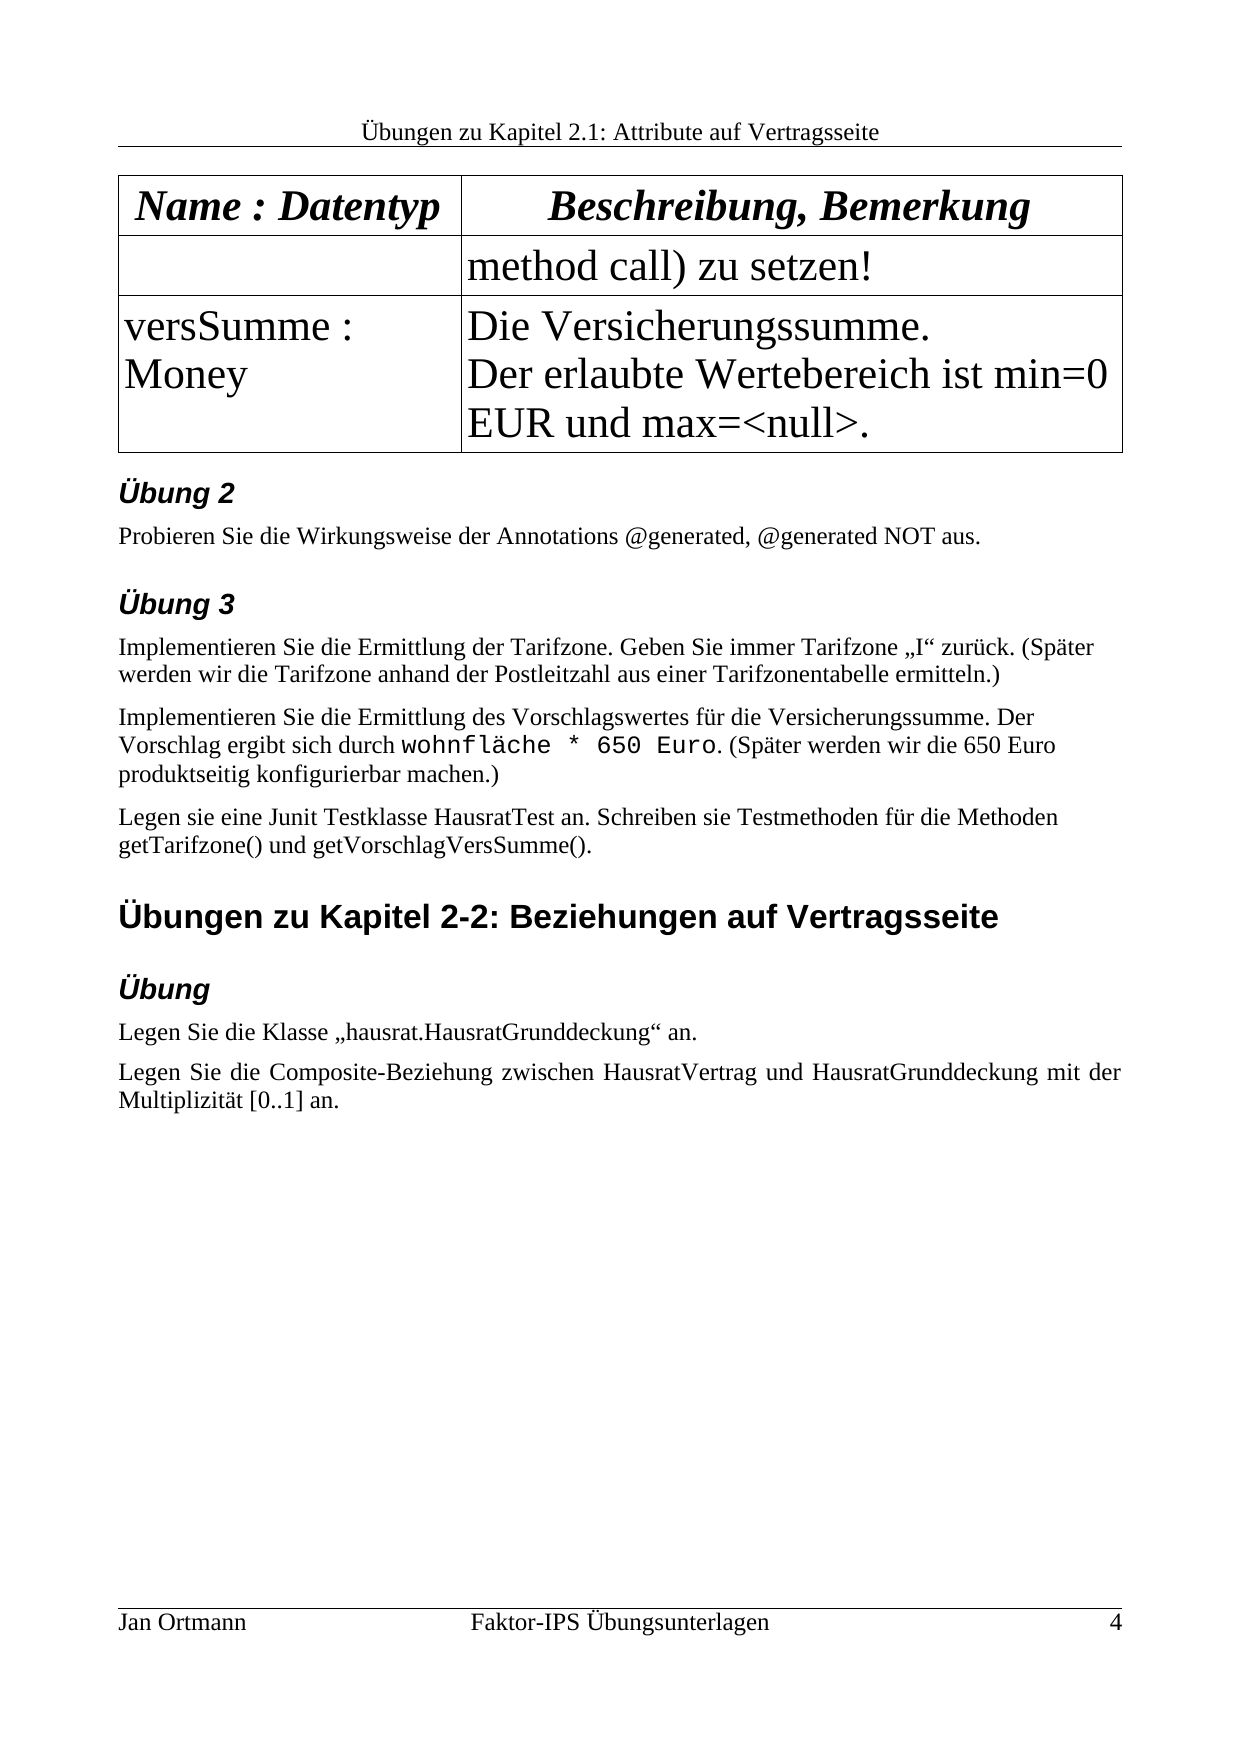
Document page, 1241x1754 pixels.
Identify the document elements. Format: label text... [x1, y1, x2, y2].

table_header Name : Datentyp [119, 176, 461, 235]
table_cell method call) zu setzen! [462, 236, 1122, 295]
table_cell [119, 236, 461, 295]
text Legen Sie die Klasse „hausrat.HausratGrunddeckung“ an. [118, 1018, 1122, 1046]
text Legen Sie die Composite-Beziehung zwischen HausratVertrag und HausratGrunddeckung mit der Multiplizität [0..1] an. [118, 1058, 1122, 1114]
text Probieren Sie die Wirkungsweise der Annotations @generated, @generated NOT aus. [118, 522, 1122, 550]
table_header Beschreibung, Bemerkung [462, 176, 1122, 235]
subtitle Übung 3 [118, 588, 1122, 620]
subtitle Übung 2 [118, 477, 1122, 510]
table_cell Die Versicherungssumme. Der erlaubte Wertebereich ist min=0 EUR und max=<null>. [462, 296, 1122, 452]
text Implementieren Sie die Ermittlung des Vorschlagswertes für die Versicherungssumme. Der Vorschlag ergibt sich durch wohnfläche * 650 Euro. (Später werden wir die 650 Euro produktseitig konfigurierbar machen.) [118, 703, 1122, 788]
subtitle Übungen zu Kapitel 2-2: Beziehungen auf Vertragsseite [118, 898, 1122, 936]
table_cell versSumme : Money [119, 296, 461, 452]
text Legen sie eine Junit Testklasse HausratTest an. Schreiben sie Testmethoden für die Methoden getTarifzone() und getVorschlagVersSumme(). [118, 803, 1122, 858]
subtitle Übung [118, 973, 1122, 1006]
text Implementieren Sie die Ermittlung der Tarifzone. Geben Sie immer Tarifzone „I“ zurück. (Später werden wir die Tarifzone anhand der Postleitzahl aus einer Tarifzonentabelle ermitteln.) [118, 633, 1122, 688]
